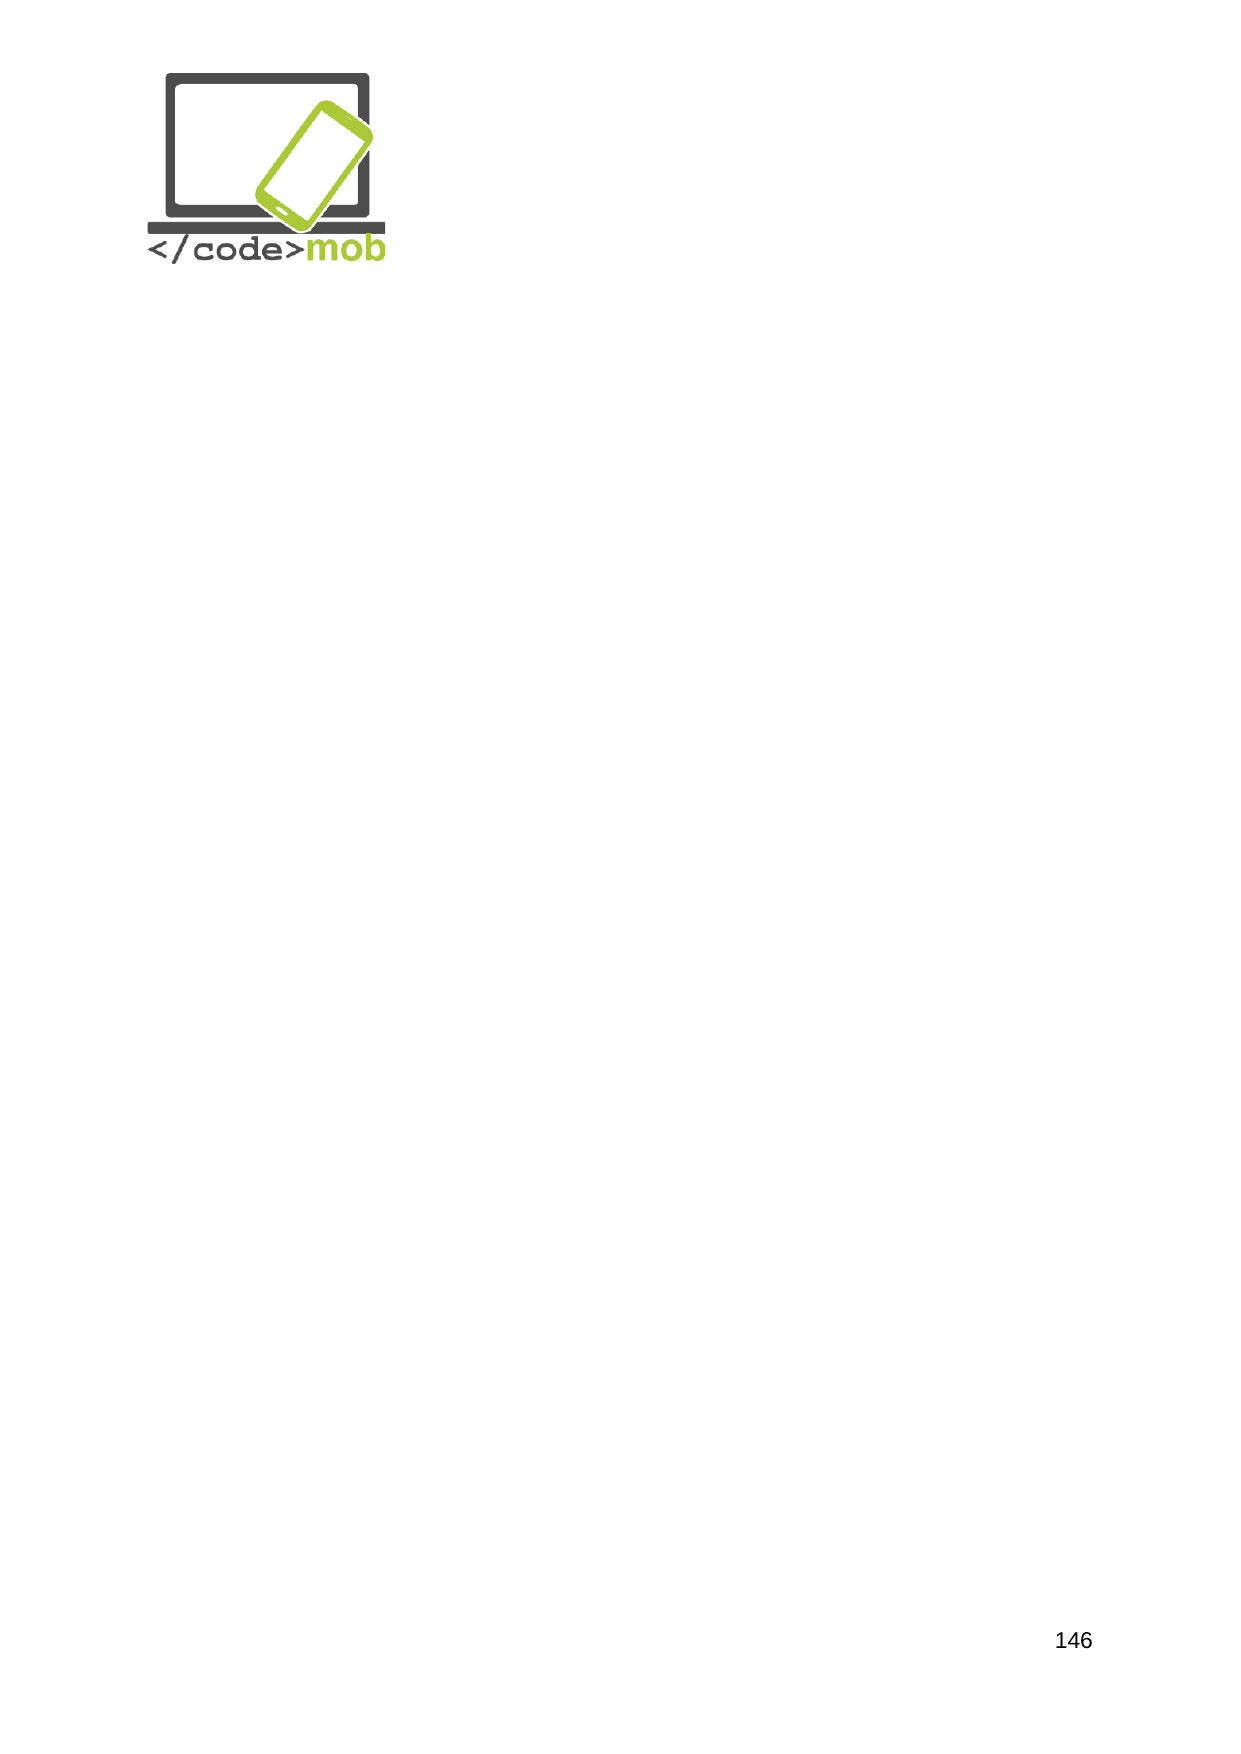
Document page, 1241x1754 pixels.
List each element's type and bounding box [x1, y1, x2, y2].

picture [147, 73, 386, 264]
